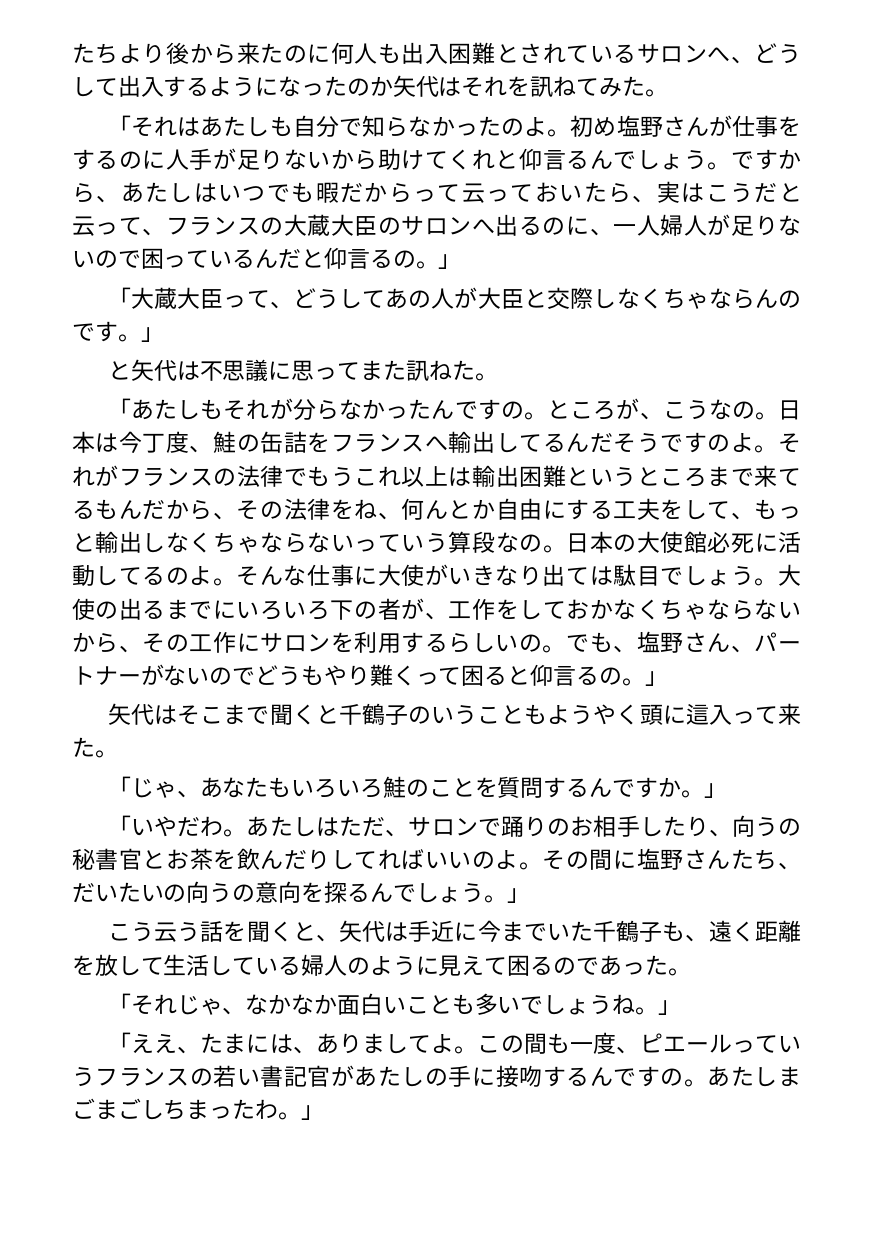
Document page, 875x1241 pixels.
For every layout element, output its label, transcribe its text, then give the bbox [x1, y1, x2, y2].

text 「あたしもそれが分らなかったんですの。ところが、こうなの。日本は今丁度、鮭の缶詰をフランスへ輸出してるんだそうですのよ。それがフランスの法律でもうこれ以上は輸出困難というところまで来てるもんだから、その法律をね、何んとか自由にする工夫をして、もっと輸出しなくちゃならないっていう算段なの。日本の大使館必死に活動してるのよ。そんな仕事に大使がいきなり出ては駄目でしょう。大使の出るまでにいろいろ下の者が、工作をしておかなくちゃならないから、その工作にサロンを利用するらしいの。でも、塩野さん、パートナーがないのでどうもやり難くって困ると仰言るの。」 [72, 392, 802, 691]
text 「いやだわ。あたしはただ、サロンで踊りのお相手したり、向うの秘書官とお茶を飲んだりしてればいいのよ。その間に塩野さんたち、だいたいの向うの意向を探るんでしょう。」 [72, 809, 802, 908]
text 「それじゃ、なかなか面白いことも多いでしょうね。」 [72, 987, 802, 1020]
text こう云う話を聞くと、矢代は手近に今までいた千鶴子も、遠く距離を放して生活している婦人のように見えて困るのであった。 [72, 914, 802, 981]
text と矢代は不思議に思ってまた訊ねた。 [72, 353, 802, 386]
text 矢代はそこまで聞くと千鶴子のいうこともようやく頭に這入って来た。 [72, 697, 802, 763]
text 「じゃ、あなたもいろいろ鮭のことを質問するんですか。」 [72, 769, 802, 803]
text たちより後から来たのに何人も出入困難とされているサロンへ、どうして出入するようになったのか矢代はそれを訊ねてみた。 [72, 36, 802, 102]
text 「それはあたしも自分で知らなかったのよ。初め塩野さんが仕事をするのに人手が足りないから助けてくれと仰言るんでしょう。ですから、あたしはいつでも暇だからって云っておいたら、実はこうだと云って、フランスの大蔵大臣のサロンへ出るのに、一人婦人が足りないので困っているんだと仰言るの。」 [72, 108, 802, 274]
text 「ええ、たまには、ありましてよ。この間も一度、ピエールっていうフランスの若い書記官があたしの手に接吻するんですの。あたしまごまごしちまったわ。」 [72, 1026, 802, 1126]
text 「大蔵大臣って、どうしてあの人が大臣と交際しなくちゃならんのです。」 [72, 281, 802, 347]
